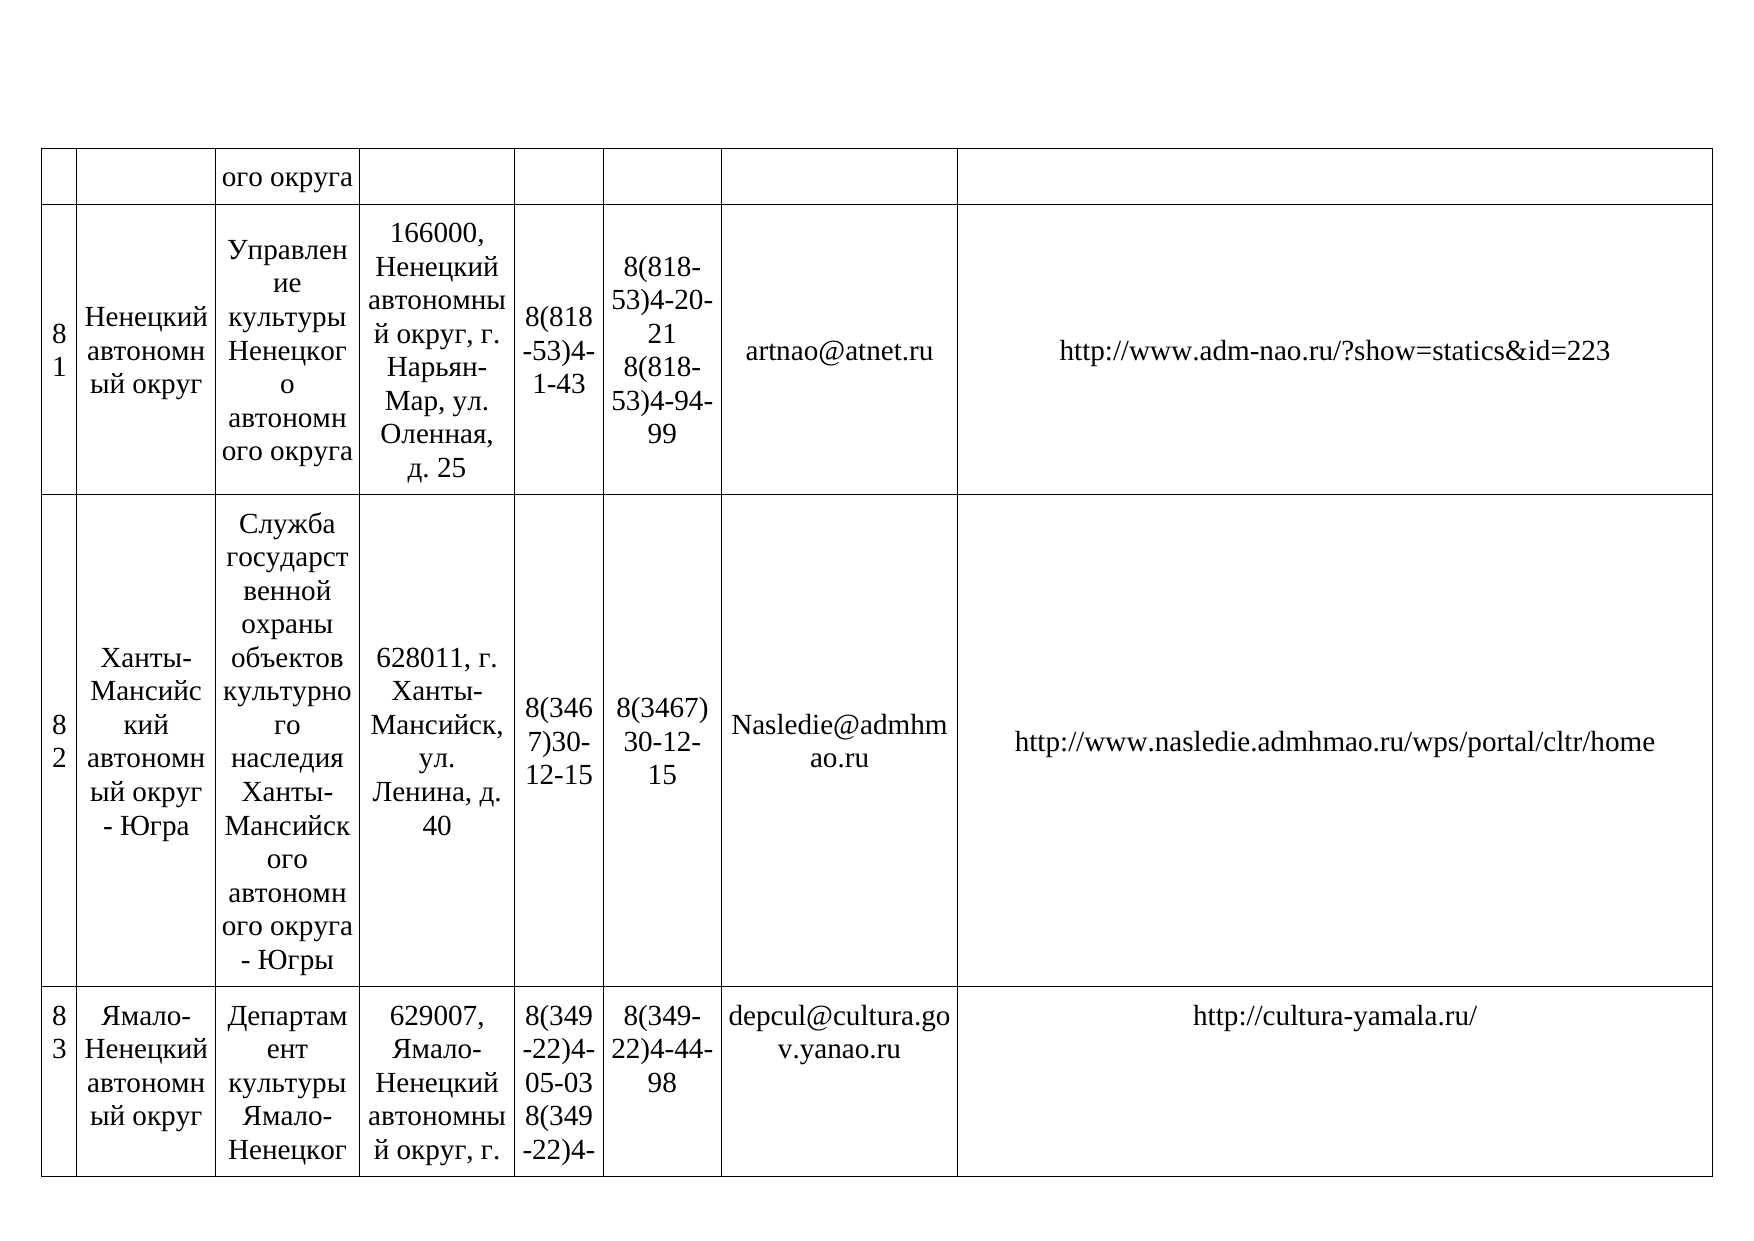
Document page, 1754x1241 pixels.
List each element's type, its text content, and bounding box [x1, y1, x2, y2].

table_cell Ямало-Ненецкий автономный округ [77, 987, 215, 1176]
table_cell [604, 149, 721, 203]
table_cell ого округа [216, 149, 359, 203]
table_cell 8(818-53)4-20-21 8(818-53)4-94-99 [604, 205, 721, 494]
table_cell [515, 149, 603, 203]
table_cell 8(349-22)4-44-98 [604, 987, 721, 1176]
table_cell Управление культуры Ненецкого автономного округа [216, 205, 359, 494]
table_cell [77, 149, 215, 203]
table_cell Ханты-Мансийский автономный округ - Югра [77, 495, 215, 986]
table_cell http://www.nasledie.admhmao.ru/wps/portal/cltr/home [958, 495, 1712, 986]
table_cell [360, 149, 514, 203]
table_cell [722, 149, 957, 203]
table_cell Nasledie@admhmao.ru [722, 495, 957, 986]
table_cell 83 [42, 987, 76, 1176]
table_cell Департамент культуры Ямало-Ненецког [216, 987, 359, 1176]
table_cell Ненецкий автономный округ [77, 205, 215, 494]
table_cell 82 [42, 495, 76, 986]
table_cell Служба государственной охраны объектов культурного наследия Ханты-Мансийского автономного округа - Югры [216, 495, 359, 986]
table_cell depcul@cultura.gov.yanao.ru [722, 987, 957, 1176]
table_cell 8(818-53)4-1-43 [515, 205, 603, 494]
table_cell http://www.adm-nao.ru/?show=statics&id=223 [958, 205, 1712, 494]
table_cell http://cultura-yamala.ru/ [958, 987, 1712, 1176]
table_cell 81 [42, 205, 76, 494]
table_cell 629007, Ямало-Ненецкий автономный округ, г. [360, 987, 514, 1176]
table_cell 8(3467)30-12-15 [515, 495, 603, 986]
table_cell artnao@atnet.ru [722, 205, 957, 494]
table_cell 166000, Ненецкий автономный округ, г. Нарьян-Мар, ул. Оленная, д. 25 [360, 205, 514, 494]
table_cell 8(349-22)4-05-03 8(349-22)4- [515, 987, 603, 1176]
table_cell 8(3467)30-12-15 [604, 495, 721, 986]
table_cell 628011, г. Ханты-Мансийск, ул. Ленина, д. 40 [360, 495, 514, 986]
table_cell [42, 149, 76, 203]
table_cell [958, 149, 1712, 203]
